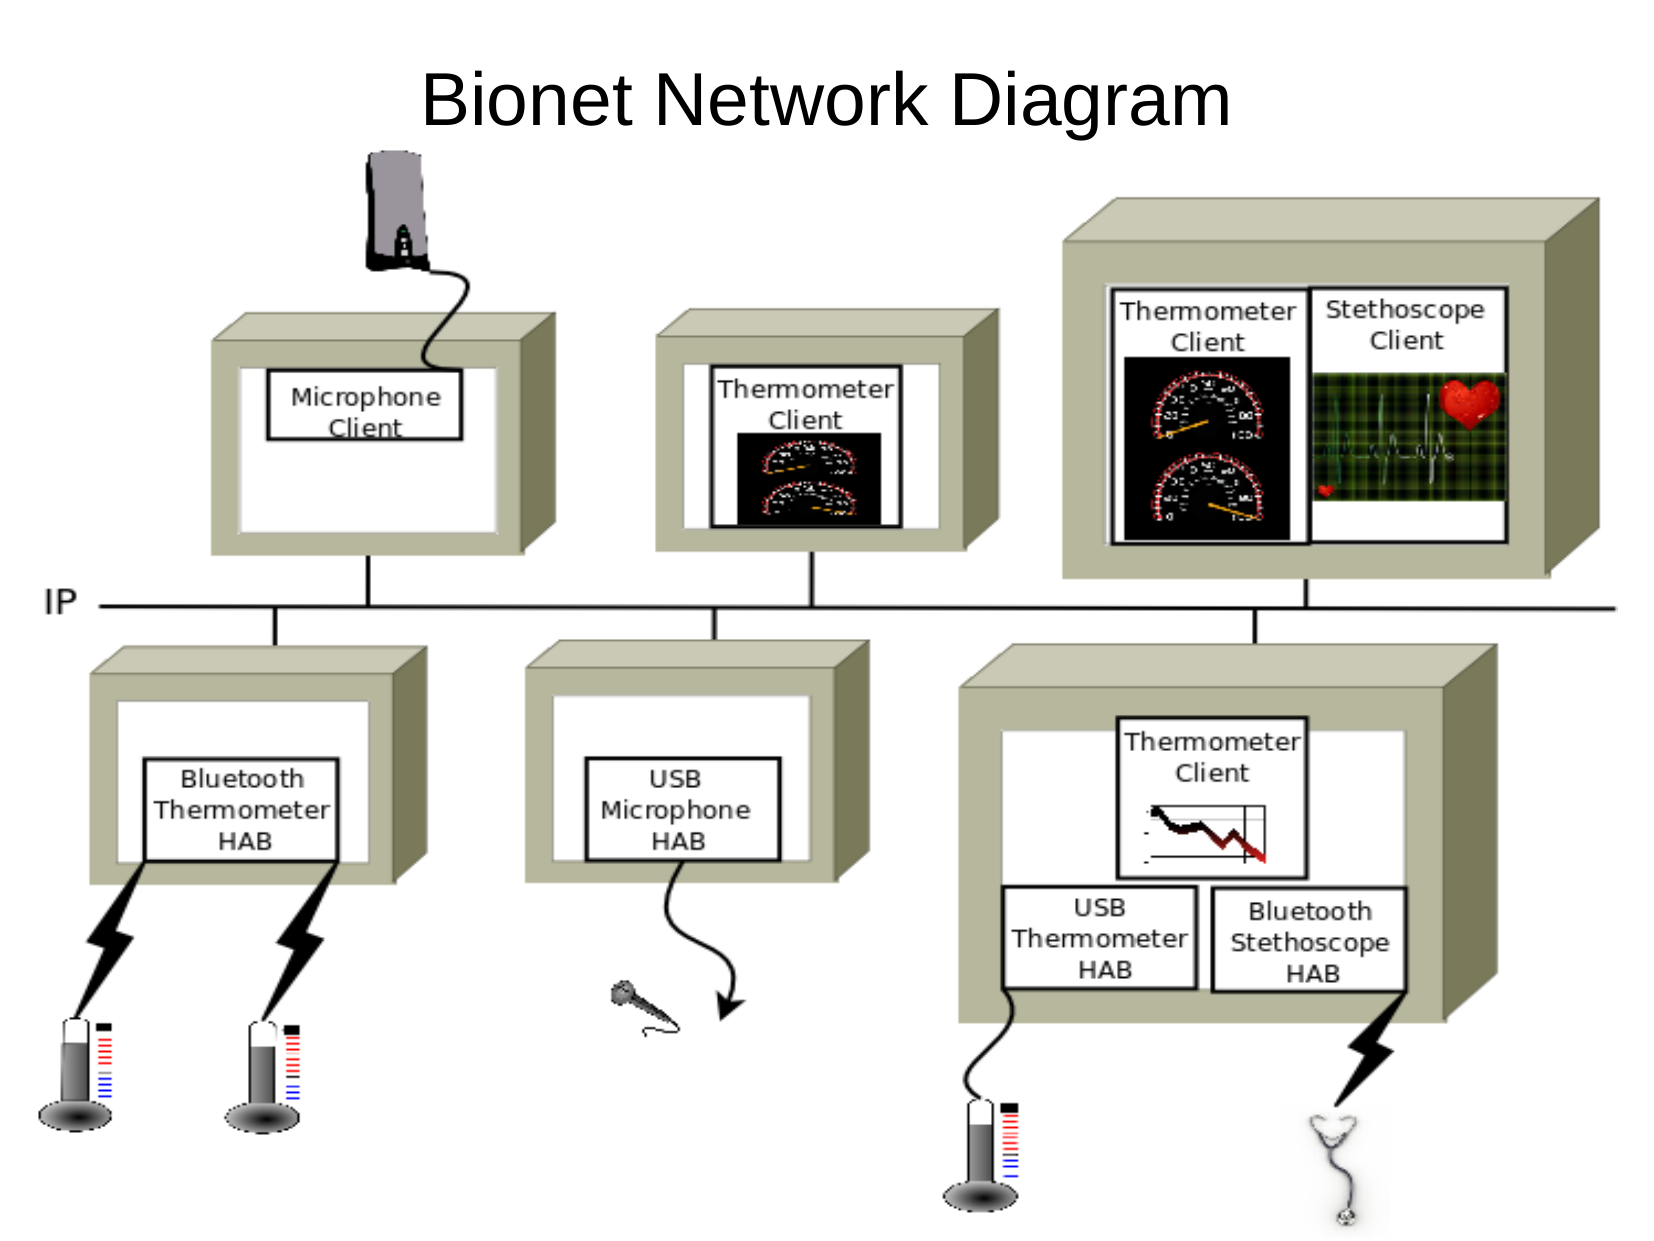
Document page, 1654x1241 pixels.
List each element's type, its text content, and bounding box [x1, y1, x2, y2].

title Bionet Network Diagram [82, 49, 1571, 149]
picture [37, 149, 1618, 1241]
